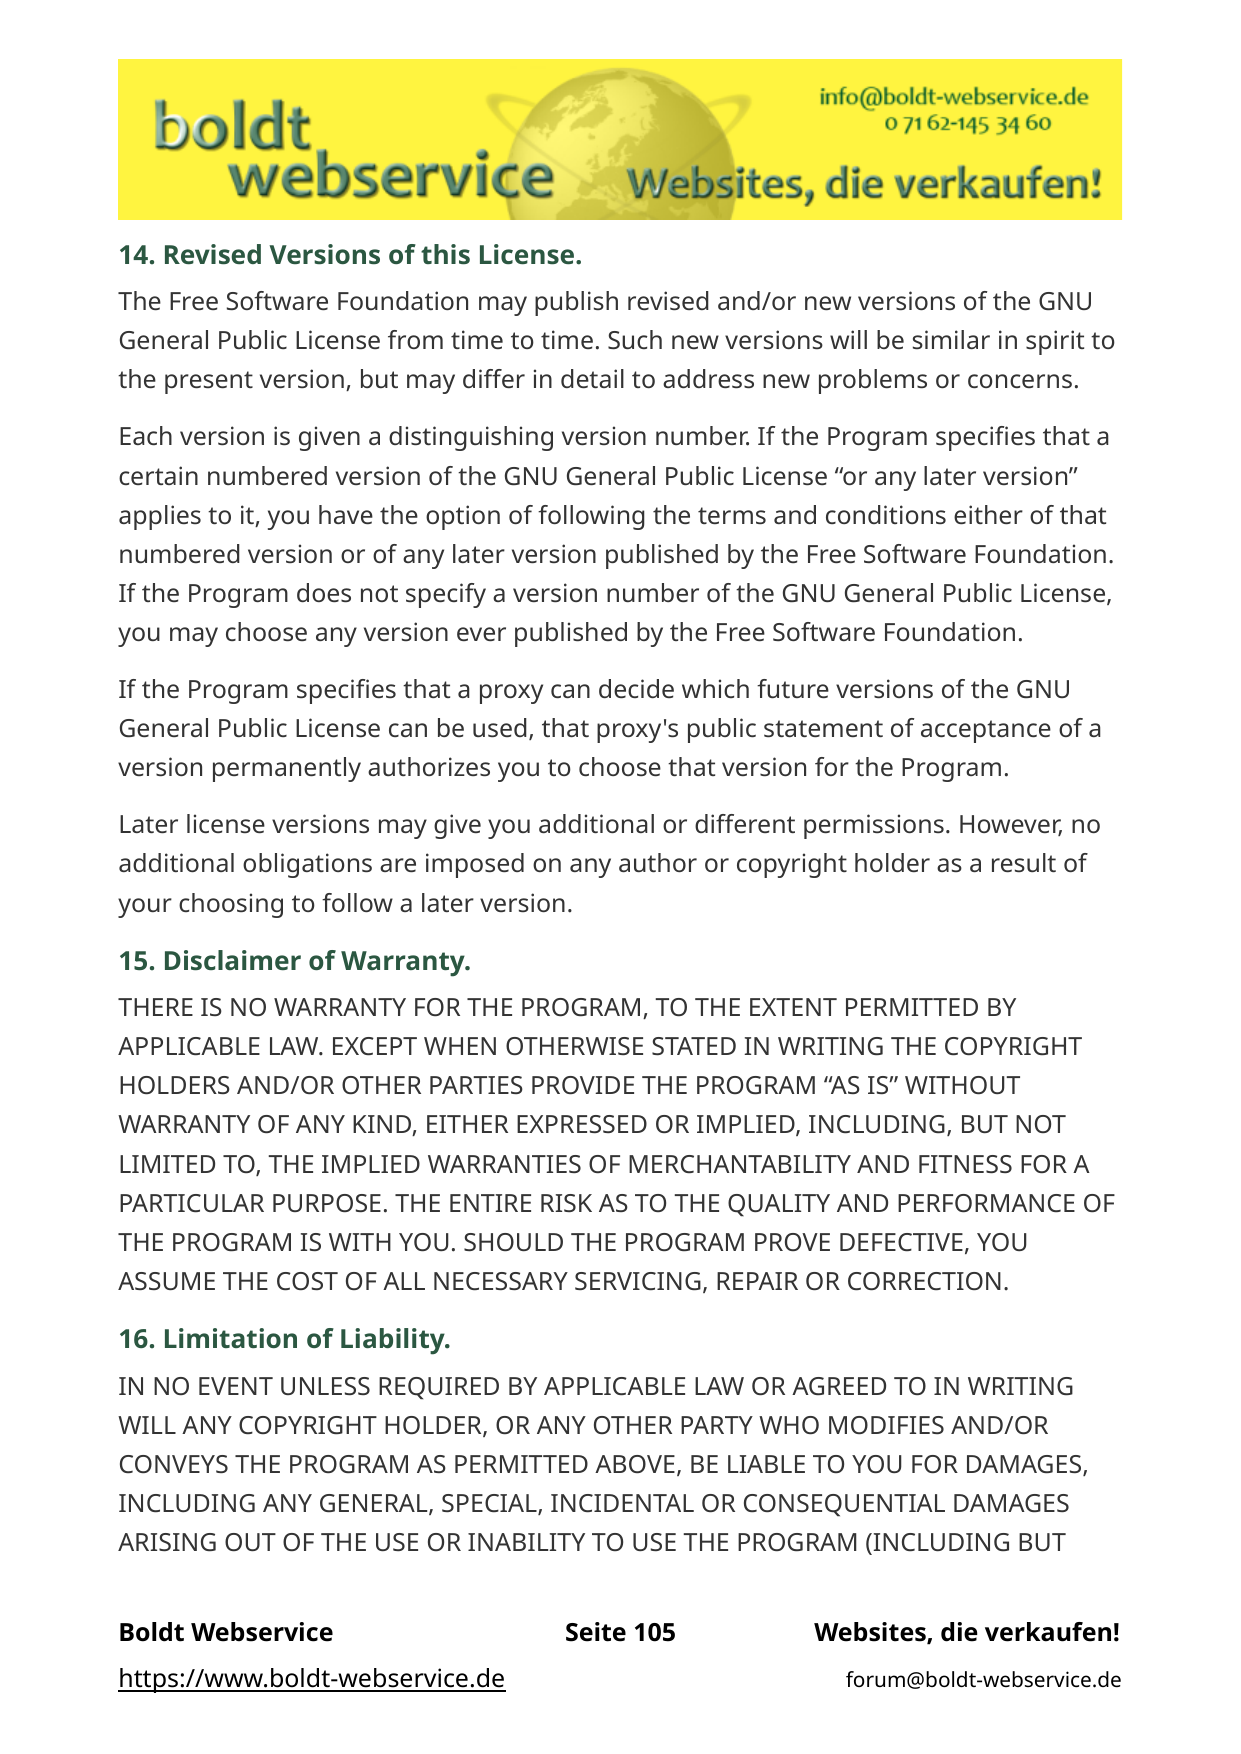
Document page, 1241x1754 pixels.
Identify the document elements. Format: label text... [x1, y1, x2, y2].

text If the Program specifies that a proxy can decide which future versions of the GNU General Public License can be used, that proxy's public statement of acceptance of a version permanently authorizes you to choose that version for the Program. [118, 672, 1122, 784]
text Later license versions may give you additional or different permissions. However, no additional obligations are imposed on any author or copyright holder as a result of your choosing to follow a later version. [118, 807, 1122, 919]
text IN NO EVENT UNLESS REQUIRED BY APPLICABLE LAW OR AGREED TO IN WRITING WILL ANY COPYRIGHT HOLDER, OR ANY OTHER PARTY WHO MODIFIES AND/OR CONVEYS THE PROGRAM AS PERMITTED ABOVE, BE LIABLE TO YOU FOR DAMAGES, INCLUDING ANY GENERAL, SPECIAL, INCIDENTAL OR CONSEQUENTIAL DAMAGES ARISING OUT OF THE USE OR INABILITY TO USE THE PROGRAM (INCLUDING BUT [118, 1368, 1122, 1559]
text THERE IS NO WARRANTY FOR THE PROGRAM, TO THE EXTENT PERMITTED BY APPLICABLE LAW. EXCEPT WHEN OTHERWISE STATED IN WRITING THE COPYRIGHT HOLDERS AND/OR OTHER PARTIES PROVIDE THE PROGRAM “AS IS” WITHOUT WARRANTY OF ANY KIND, EITHER EXPRESSED OR IMPLIED, INCLUDING, BUT NOT LIMITED TO, THE IMPLIED WARRANTIES OF MERCHANTABILITY AND FITNESS FOR A PARTICULAR PURPOSE. THE ENTIRE RISK AS TO THE QUALITY AND PERFORMANCE OF THE PROGRAM IS WITH YOU. SHOULD THE PROGRAM PROVE DEFECTIVE, YOU ASSUME THE COST OF ALL NECESSARY SERVICING, REPAIR OR CORRECTION. [118, 989, 1122, 1298]
text Each version is given a distinguishing version number. If the Program specifies that a certain numbered version of the GNU General Public License “or any later version” applies to it, you have the option of following the terms and conditions either of that numbered version or of any later version published by the Free Software Foundation. If the Program does not specify a version number of the GNU General Public License, you may choose any version ever published by the Free Software Foundation. [118, 419, 1122, 649]
text The Free Software Foundation may publish revised and/or new versions of the GNU General Public License from time to time. Such new versions will be similar in spirit to the present version, but may differ in detail to address new problems or concerns. [118, 284, 1122, 396]
subtitle 15. Disclaimer of Warranty. [118, 942, 1122, 978]
picture [118, 59, 1123, 220]
subtitle 16. Limitation of Liability. [118, 1321, 1122, 1356]
subtitle 14. Revised Versions of this License. [118, 236, 1122, 272]
